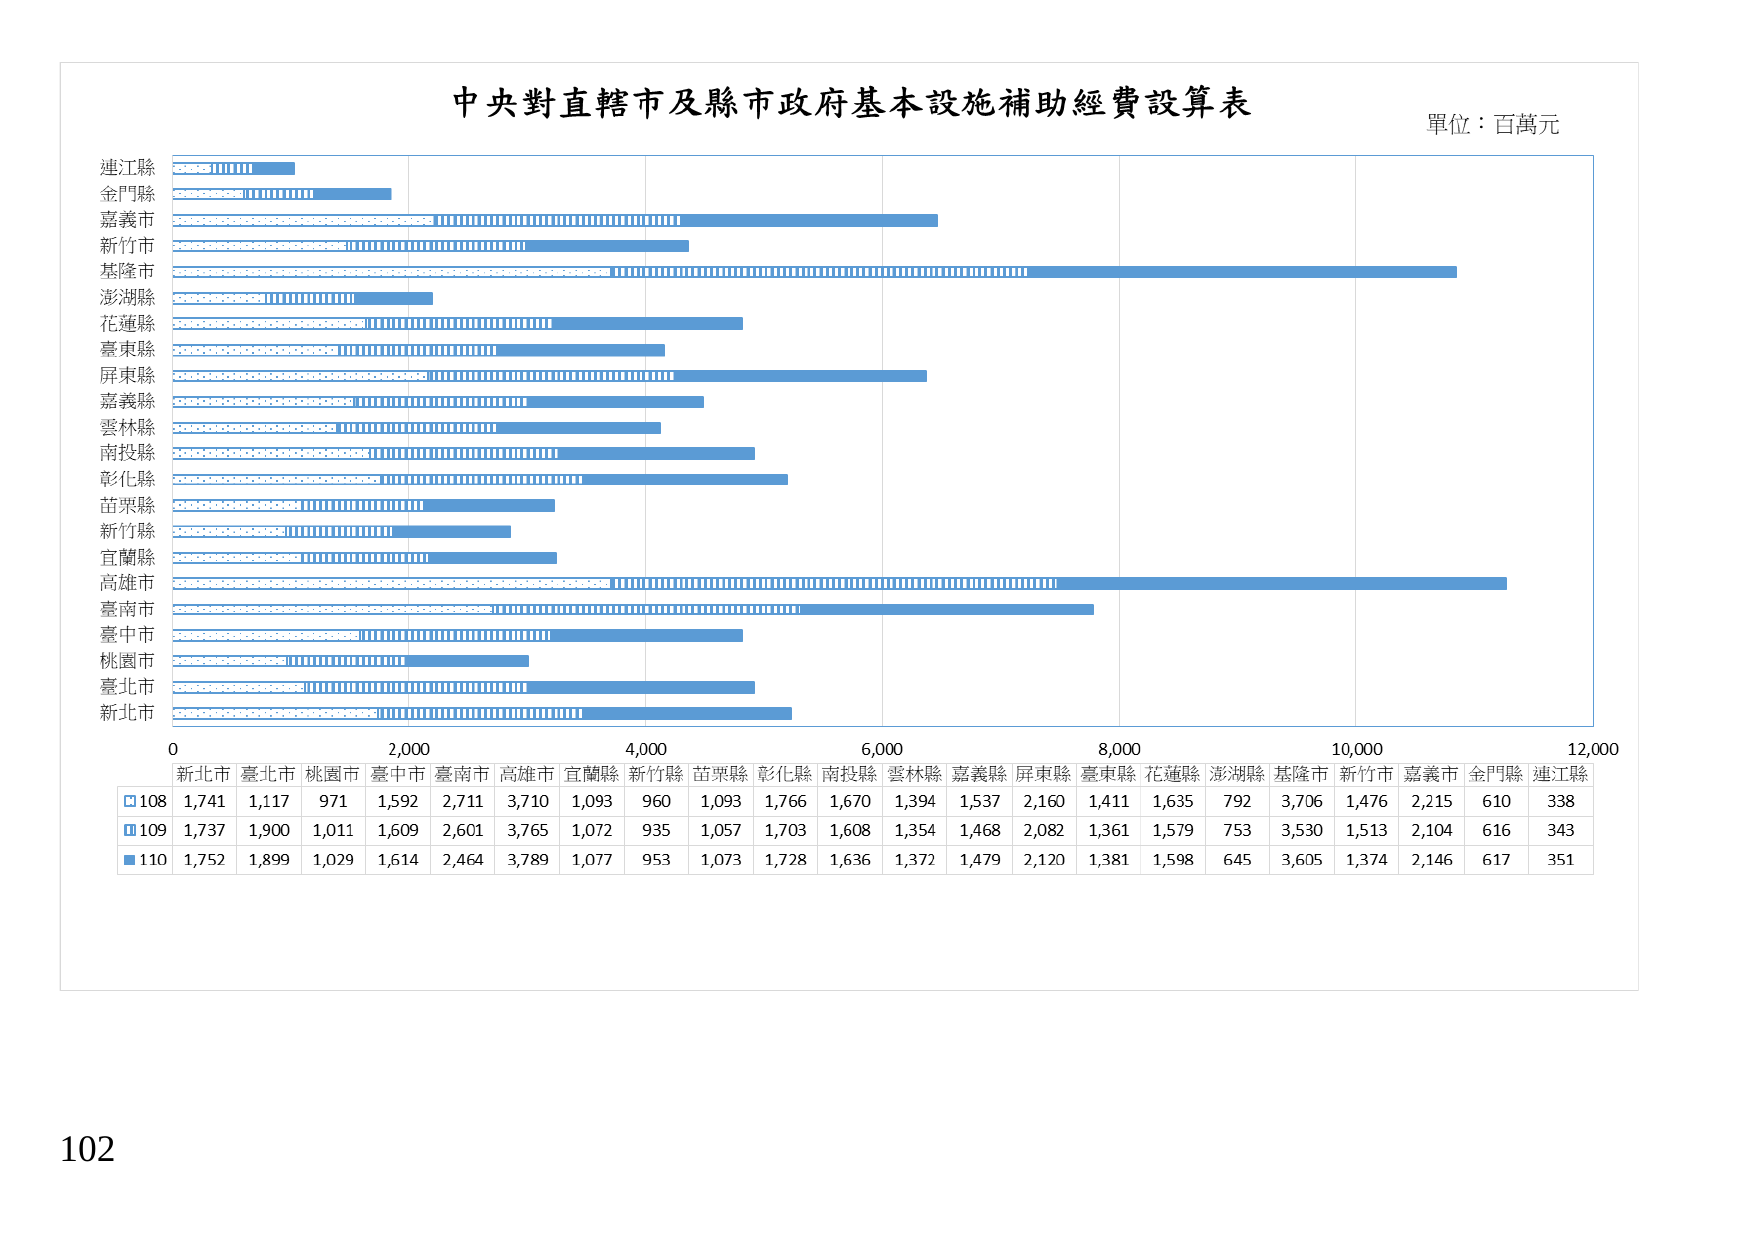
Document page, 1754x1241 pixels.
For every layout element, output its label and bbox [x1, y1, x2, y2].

picture [59, 62, 1639, 991]
